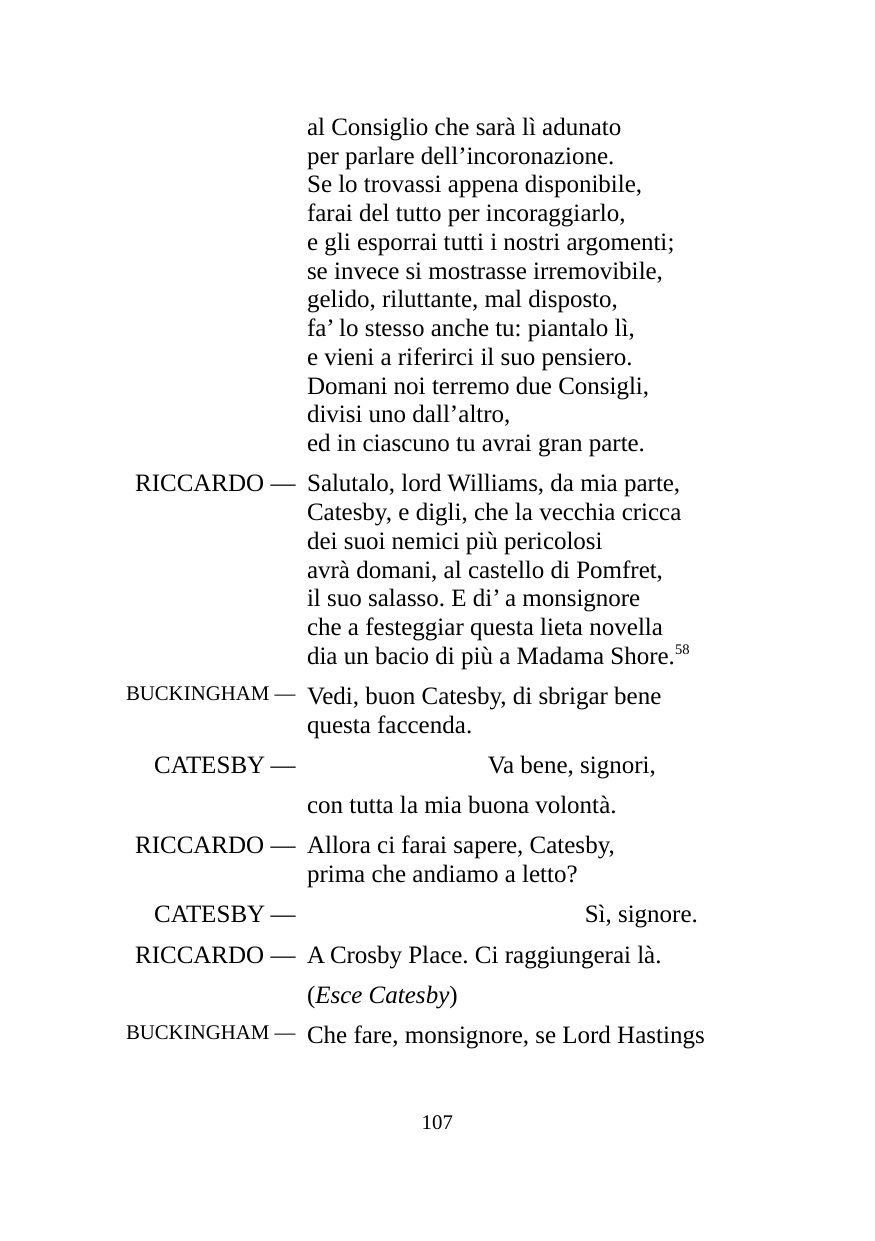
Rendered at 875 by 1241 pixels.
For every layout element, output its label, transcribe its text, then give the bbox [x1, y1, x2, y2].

table_cell [106, 974, 301, 1014]
table_cell A Crosby Place. Ci raggiungerai là. [301, 934, 768, 974]
table_cell RICCARDO — [106, 463, 301, 675]
table_cell Allora ci farai sapere, Catesby, prima che andiamo a letto? [301, 825, 768, 894]
table_cell [106, 106, 301, 463]
table_cell CATESBY — [106, 744, 301, 825]
table_cell [301, 894, 579, 934]
table_cell (Esce Catesby) [301, 974, 768, 1014]
table_cell Va bene, signori, [482, 744, 768, 784]
table_cell Salutalo, lord Williams, da mia parte, Catesby, e digli, che la vecchia cricca dei suoi nemici più pericolosi avrà domani, al castello di Pomfret, il suo salasso. E di’ a monsignore che a festeggiar questa lieta novella dia un bacio di più a Madama Shore. [301, 463, 768, 675]
table_cell Che fare, monsignore, se Lord Hastings [301, 1014, 768, 1054]
table_cell al Consiglio che sarà lì adunato per parlare dell’incoronazione. Se lo trovassi appena disponibile, farai del tutto per incoraggiarlo, e gli esporrai tutti i nostri argomenti; se invece si mostrasse irremovibile, gelido, riluttante, mal disposto, fa’ lo stesso anche tu: piantalo lì, e vieni a riferirci il suo pensiero. Domani noi terremo due Consigli, divisi uno dall’altro, ed in ciascuno tu avrai gran parte. [301, 106, 768, 463]
table_cell RICCARDO — [106, 825, 301, 894]
table_cell Sì, signore. [579, 894, 768, 934]
table_cell BUCKINGHAM — [106, 675, 301, 744]
table_cell BUCKINGHAM — [106, 1014, 301, 1054]
table_cell Vedi, buon Catesby, di sbrigar bene questa faccenda. [301, 675, 768, 744]
table_cell CATESBY — [106, 894, 301, 934]
table_cell [301, 744, 482, 784]
table_cell con tutta la mia buona volontà. [301, 785, 768, 825]
table_cell RICCARDO — [106, 934, 301, 974]
